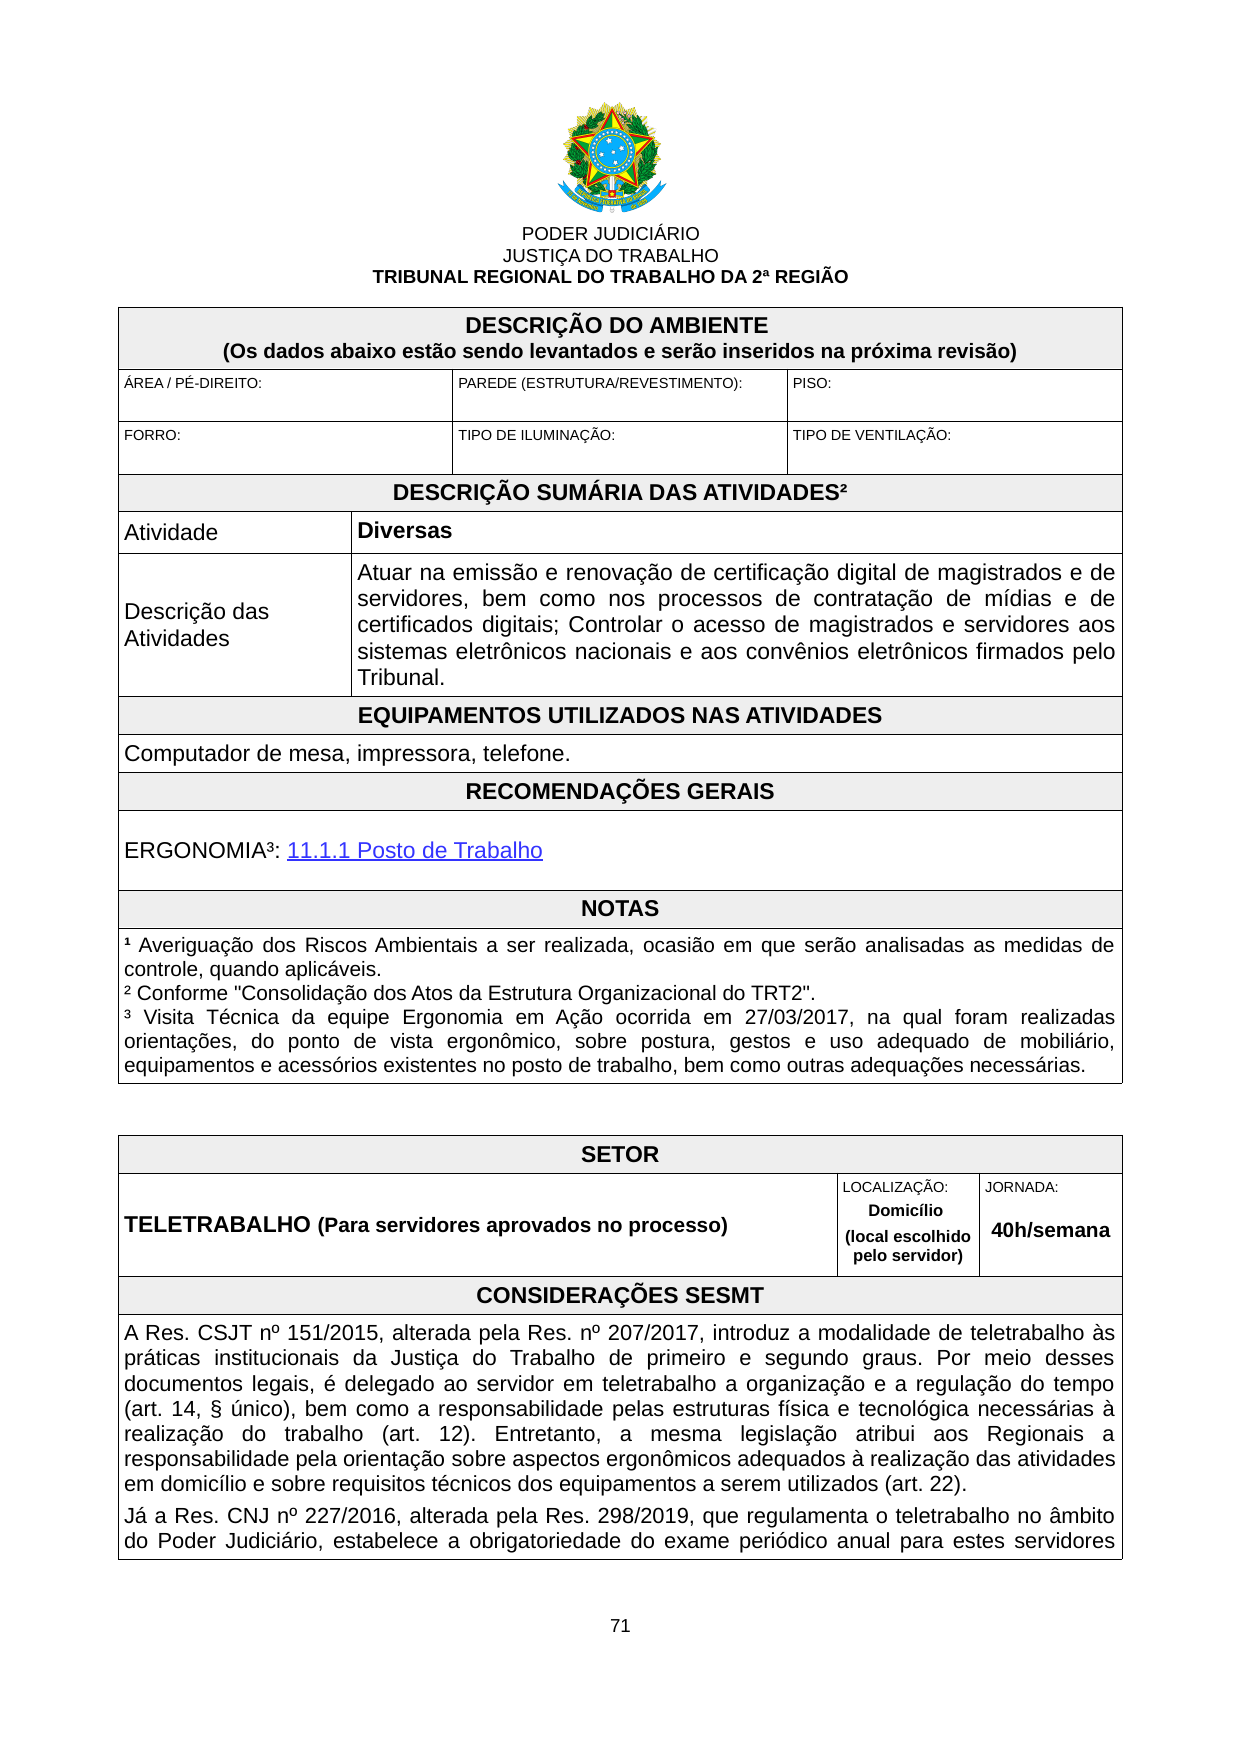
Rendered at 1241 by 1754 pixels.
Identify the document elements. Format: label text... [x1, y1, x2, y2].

table_cell PAREDE (ESTRUTURA/REVESTIMENTO): [453, 370, 787, 421]
table_cell TELETRABALHO (Para servidores aprovados no processo) [119, 1174, 837, 1276]
table_cell ÁREA / PÉ-DIREITO: [119, 370, 452, 421]
table_cell LOCALIZAÇÃO: Domicílio (local escolhido pelo servidor) [838, 1174, 979, 1276]
table_cell ERGONOMIA³: 11.1.1 Posto de Trabalho [119, 811, 1122, 889]
table_cell CONSIDERAÇÕES SESMT [119, 1277, 1122, 1314]
table_cell NOTAS [119, 891, 1122, 927]
table_cell DESCRIÇÃO SUMÁRIA DAS ATIVIDADES² [119, 475, 1122, 511]
table_cell TIPO DE ILUMINAÇÃO: [453, 422, 787, 473]
table_cell FORRO: [119, 422, 452, 473]
table_cell Descrição das Atividades [119, 554, 351, 696]
table_header SETOR [119, 1136, 1122, 1173]
table_cell RECOMENDAÇÕES GERAIS [119, 773, 1122, 810]
table_cell A Res. CSJT nº 151/2015, alterada pela Res. nº 207/2017, introduz a modalidade de teletrabalho às práticas institucionais da Justiça do Trabalho de primeiro e segundo graus. Por meio desses documentos legais, é delegado ao servidor em teletrabalho a organização e a regulação do tempo (art. 14, § único), bem como a responsabilidade pelas estruturas física e tecnológica necessárias à realização do trabalho (art. 12). Entretanto, a mesma legislação atribui aos Regionais a responsabilidade pela orientação sobre aspectos ergonômicos adequados à realização das atividades em domicílio e sobre requisitos técnicos dos equipamentos a serem utilizados (art. 22). Já a Res. CNJ nº 227/2016, alterada pela Res. 298/2019, que regulamenta o teletrabalho no âmbito do Poder Judiciário, estabelece a obrigatoriedade do exame periódico anual para estes servidores [119, 1315, 1122, 1559]
table_cell Diversas [352, 512, 1122, 553]
table_cell JORNADA: 40h/semana [980, 1174, 1122, 1276]
table_cell ¹ Averiguação dos Riscos Ambientais a ser realizada, ocasião em que serão analisadas as medidas de controle, quando aplicáveis. ² Conforme "Consolidação dos Atos da Estrutura Organizacional do TRT2". ³ Visita Técnica da equipe Ergonomia em Ação ocorrida em 27/03/2017, na qual foram realizadas orientações, do ponto de vista ergonômico, sobre postura, gestos e uso adequado de mobiliário, equipamentos e acessórios existentes no posto de trabalho, bem como outras adequações necessárias. [119, 929, 1122, 1083]
table_cell EQUIPAMENTOS UTILIZADOS NAS ATIVIDADES [119, 697, 1122, 734]
table_cell Atividade [119, 512, 351, 553]
table_cell Computador de mesa, impressora, telefone. [119, 735, 1122, 772]
table_cell DESCRIÇÃO DO AMBIENTE (Os dados abaixo estão sendo levantados e serão inseridos na próxima revisão) [119, 308, 1122, 368]
table_cell PISO: [788, 370, 1122, 421]
table_cell Atuar na emissão e renovação de certificação digital de magistrados e de servidores, bem como nos processos de contratação de mídias e de certificados digitais; Controlar o acesso de magistrados e servidores aos sistemas eletrônicos nacionais e aos convênios eletrônicos firmados pelo Tribunal. [352, 554, 1122, 696]
table_cell TIPO DE VENTILAÇÃO: [788, 422, 1122, 473]
